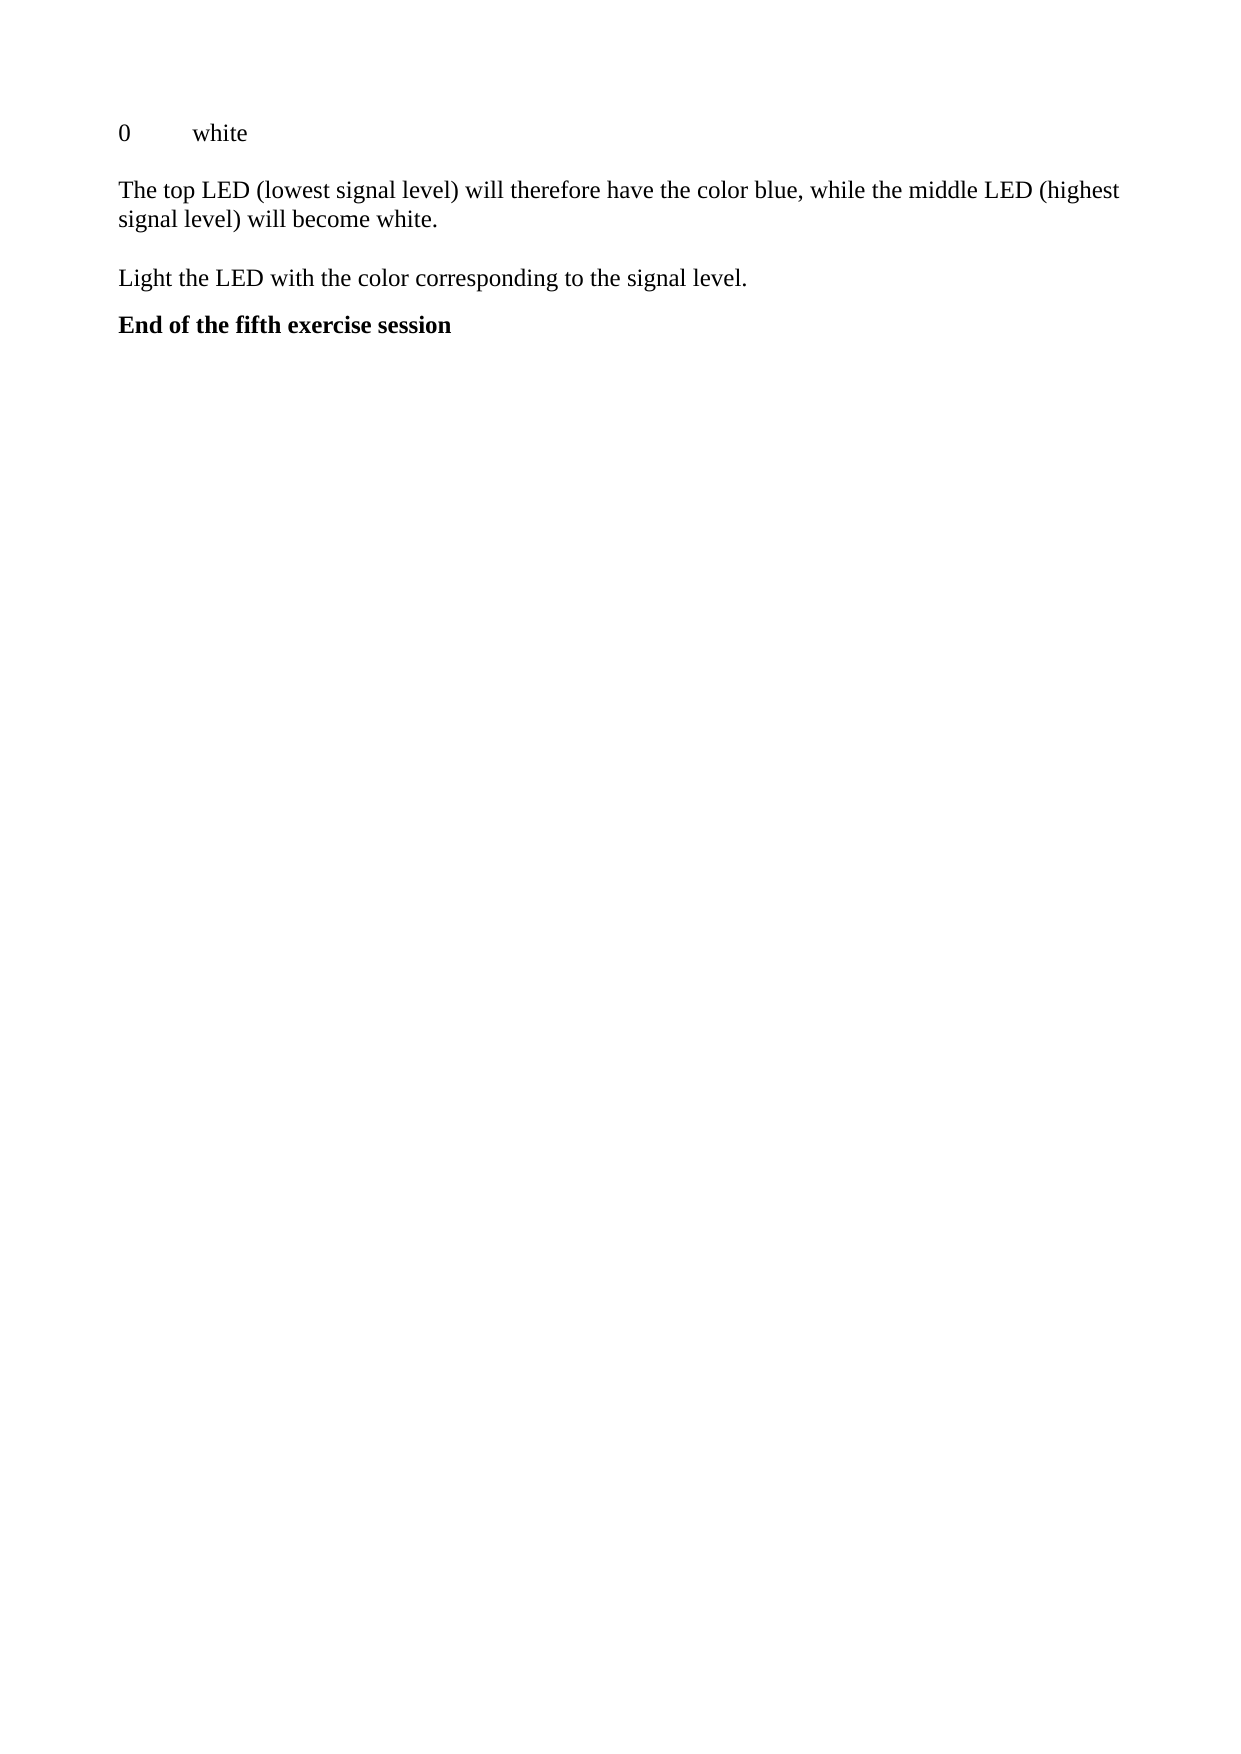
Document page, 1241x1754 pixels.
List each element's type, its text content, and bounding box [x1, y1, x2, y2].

text Light the LED with the color corresponding to the signal level. [118, 263, 1122, 291]
text The top LED (lowest signal level) will therefore have the color blue, while the middle LED (highest signal level) will become white. [118, 176, 1122, 233]
text End of the fifth exercise session [118, 310, 1122, 339]
text 0 white [118, 118, 1122, 176]
